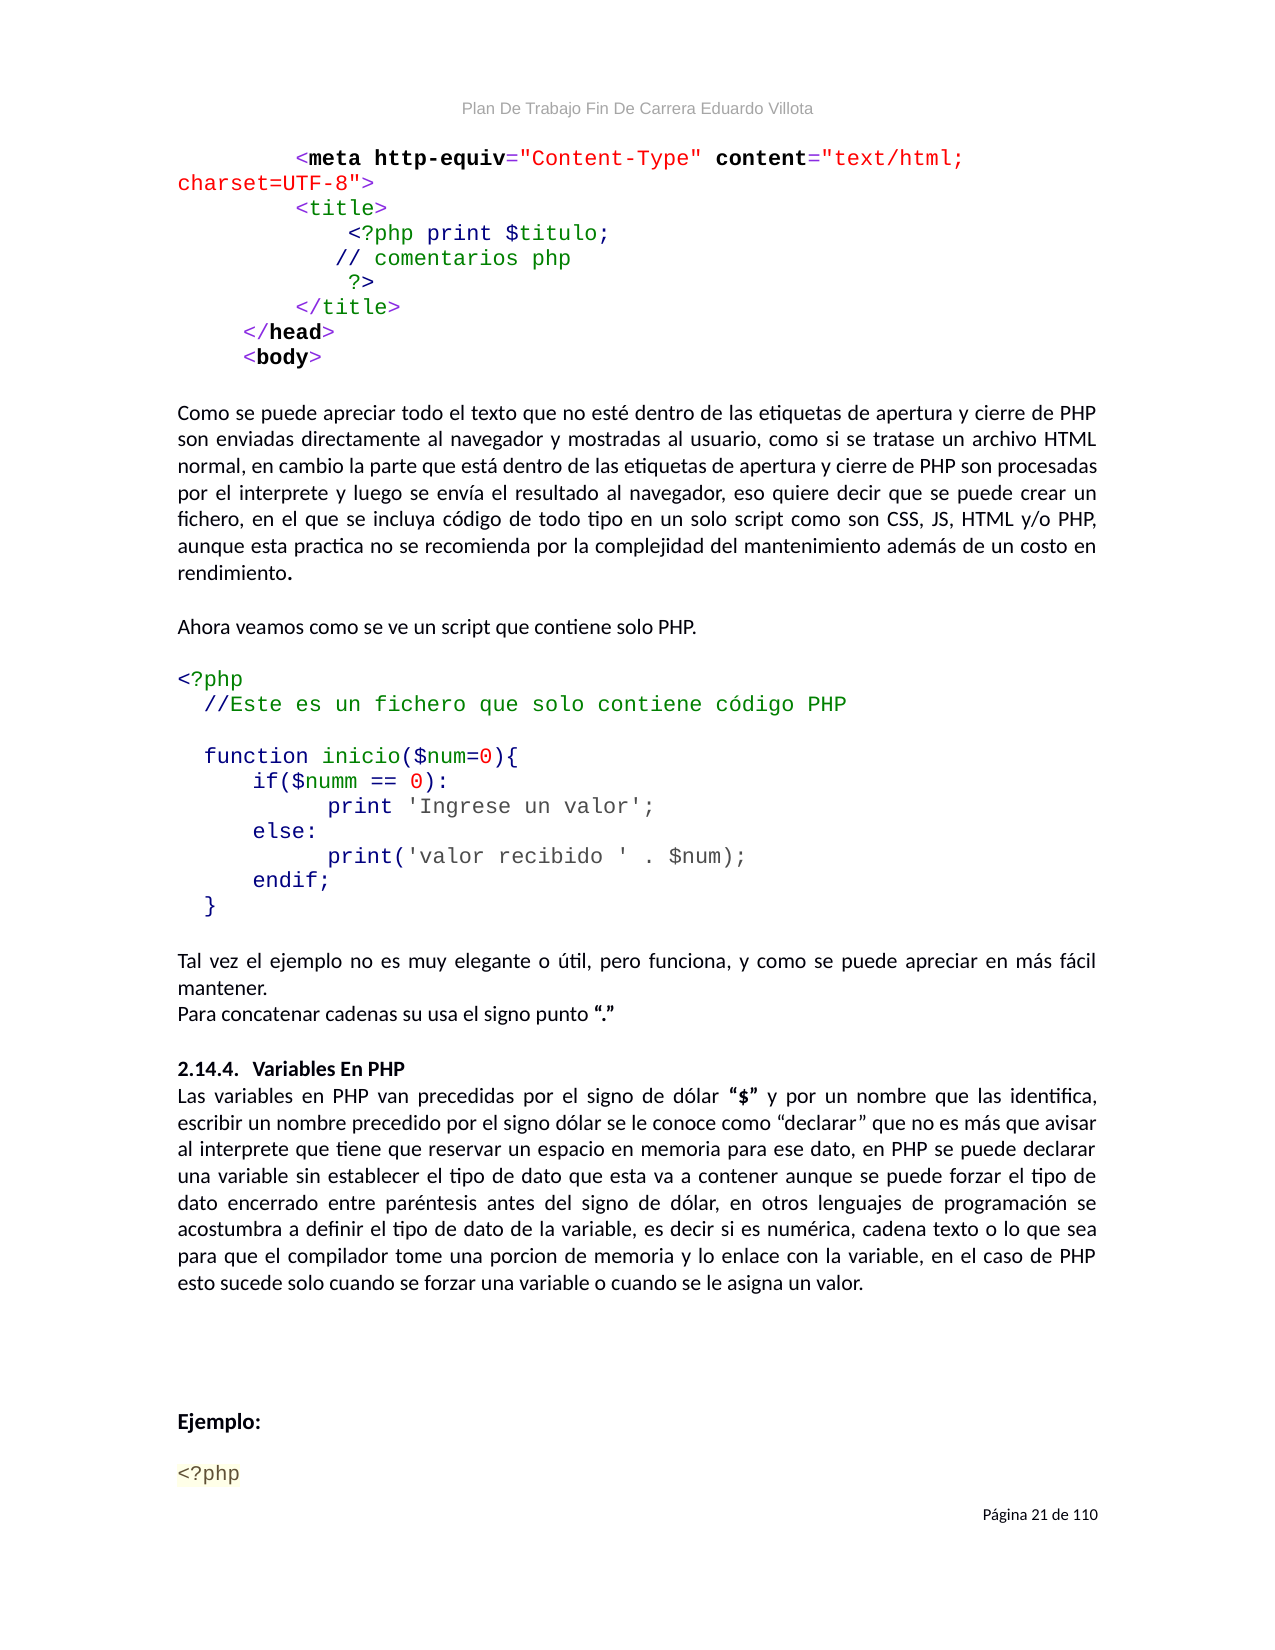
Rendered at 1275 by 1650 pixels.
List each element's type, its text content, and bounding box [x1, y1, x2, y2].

text // comentarios php [177, 247, 1098, 272]
text endif; [177, 870, 1098, 894]
text 2.14.4. Variables En PHP [177, 1055, 1098, 1082]
text Ejemplo: [177, 1407, 1098, 1435]
text print 'Ingrese un valor'; [177, 795, 1098, 820]
text ?> [177, 272, 1098, 296]
text Como se puede apreciar todo el texto que no esté dentro de las etiquetas de apertura y cierre de PHP son enviadas directamente al navegador y mostradas al usuario, como si se tratase un archivo HTML normal, en cambio la parte que está dentro de las etiquetas de apertura y cierre de PHP son procesadas por el interprete y luego se envía el resultado al navegador, eso quiere decir que se puede crear un fichero, en el que se incluya código de todo tipo en un solo script como son CSS, JS, HTML y/o PHP, aunque esta practica no se recomienda por la complejidad del mantenimiento además de un costo en rendimiento. [177, 399, 1098, 585]
text <?php print $titulo; [177, 222, 1098, 247]
text <?php [177, 1463, 1098, 1487]
text </title> [177, 296, 1098, 321]
text Tal vez el ejemplo no es muy elegante o útil, pero funciona, y como se puede apreciar en más fácil mantener. [177, 947, 1098, 1001]
text } [177, 894, 1098, 919]
text //Este es un fichero que solo contiene código PHP [177, 693, 1098, 718]
text </head> [177, 321, 1098, 346]
text <title> [177, 197, 1098, 222]
text Ahora veamos como se ve un script que contiene solo PHP. [177, 613, 1098, 640]
text if($numm == 0): [177, 771, 1098, 795]
text <body> [177, 346, 1098, 371]
text print('valor recibido ' . $num); [177, 845, 1098, 870]
text Las variables en PHP van precedidas por el signo de dólar “$” y por un nombre que las identifica, escribir un nombre precedido por el signo dólar se le conoce como “declarar” que no es más que avisar al interprete que tiene que reservar un espacio en memoria para ese dato, en PHP se puede declarar una variable sin establecer el tipo de dato que esta va a contener aunque se puede forzar el tipo de dato encerrado entre paréntesis antes del signo de dólar, en otros lenguajes de programación se acostumbra a definir el tipo de dato de la variable, es decir si es numérica, cadena texto o lo que sea para que el compilador tome una porcion de memoria y lo enlace con la variable, en el caso de PHP esto sucede solo cuando se forzar una variable o cuando se le asigna un valor. [177, 1082, 1098, 1295]
text else: [177, 820, 1098, 845]
text Para concatenar cadenas su usa el signo punto “.” [177, 1001, 1098, 1027]
text <?php [177, 668, 1098, 693]
text function inicio($num=0){ [177, 746, 1098, 771]
text <meta http-equiv="Content-Type" content="text/html; charset=UTF-8"> [177, 148, 1098, 197]
